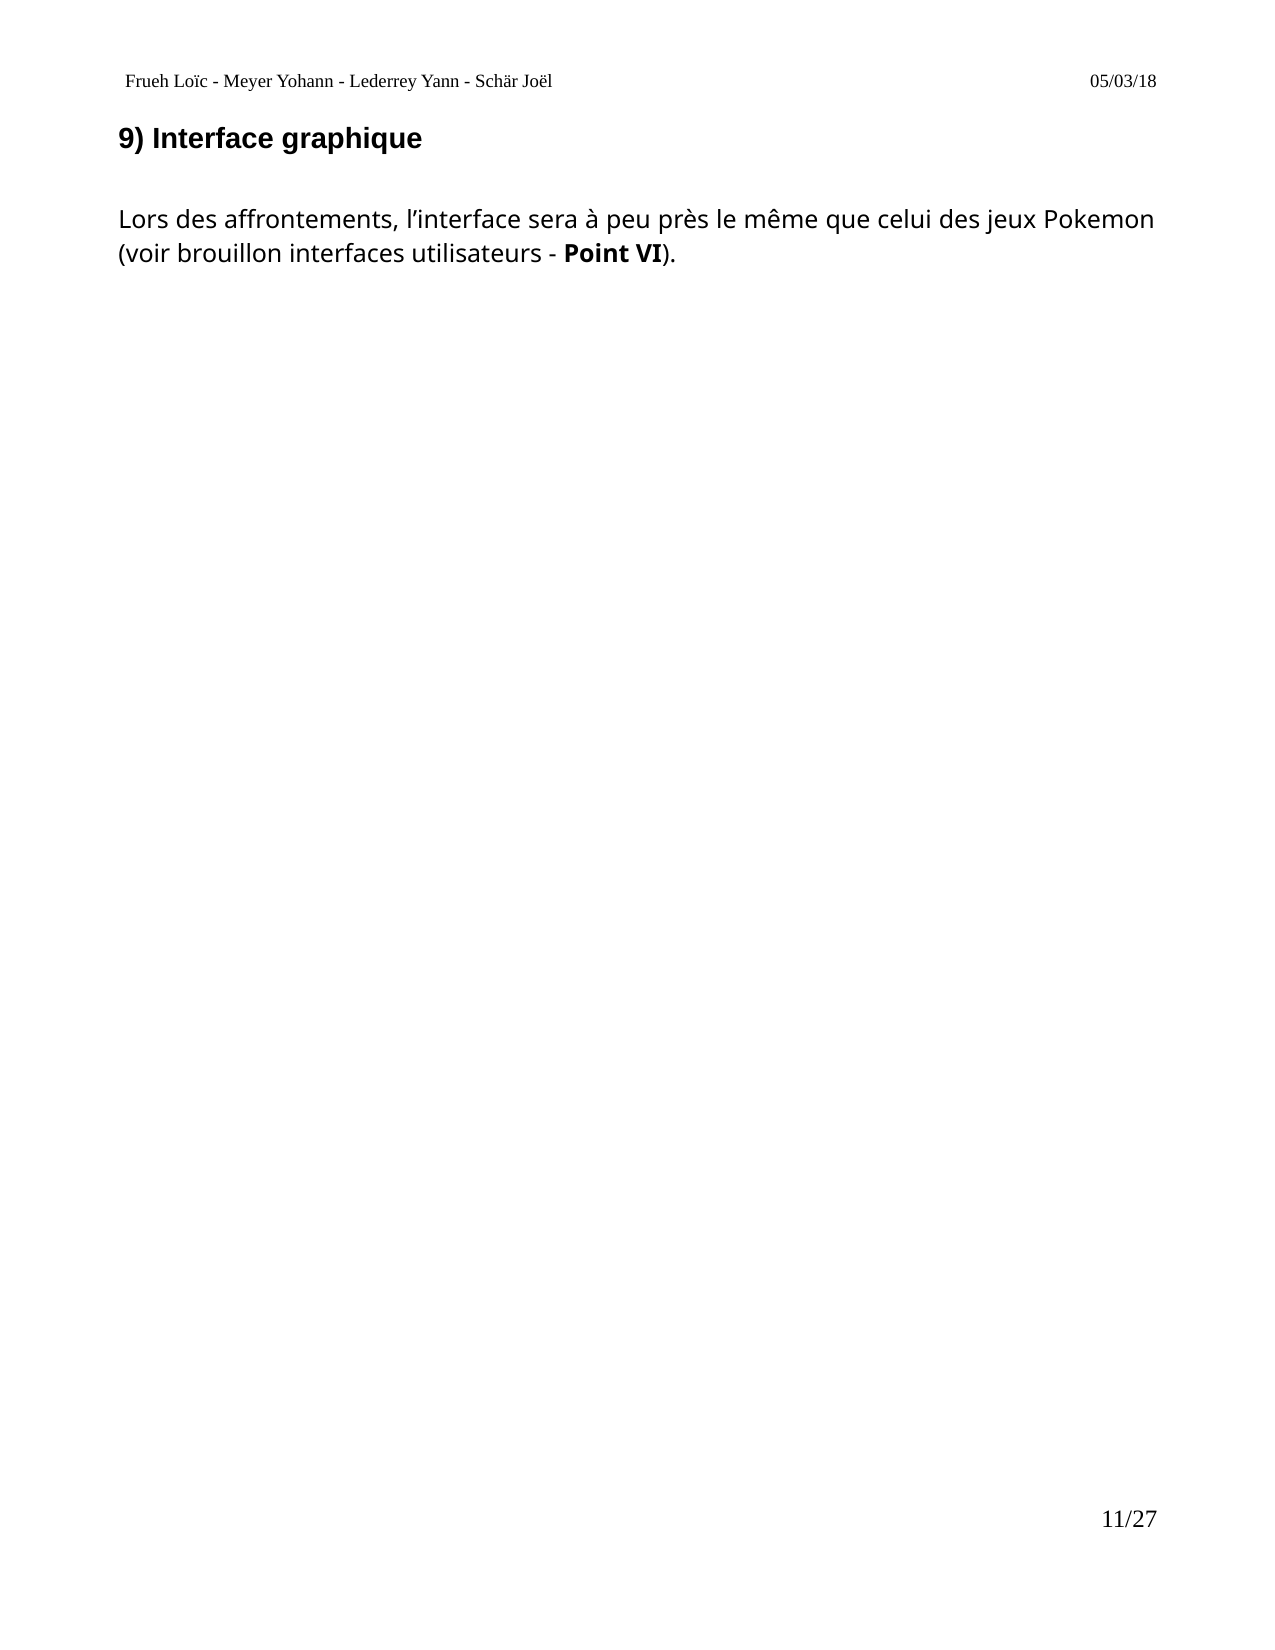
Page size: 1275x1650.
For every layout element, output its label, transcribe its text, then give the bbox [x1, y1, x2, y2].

subtitle 9) Interface graphique [118, 121, 1157, 155]
text Lors des affrontements, l’interface sera à peu près le même que celui des jeux Pokemon (voir brouillon interfaces utilisateurs - Point VI). [118, 201, 1157, 269]
